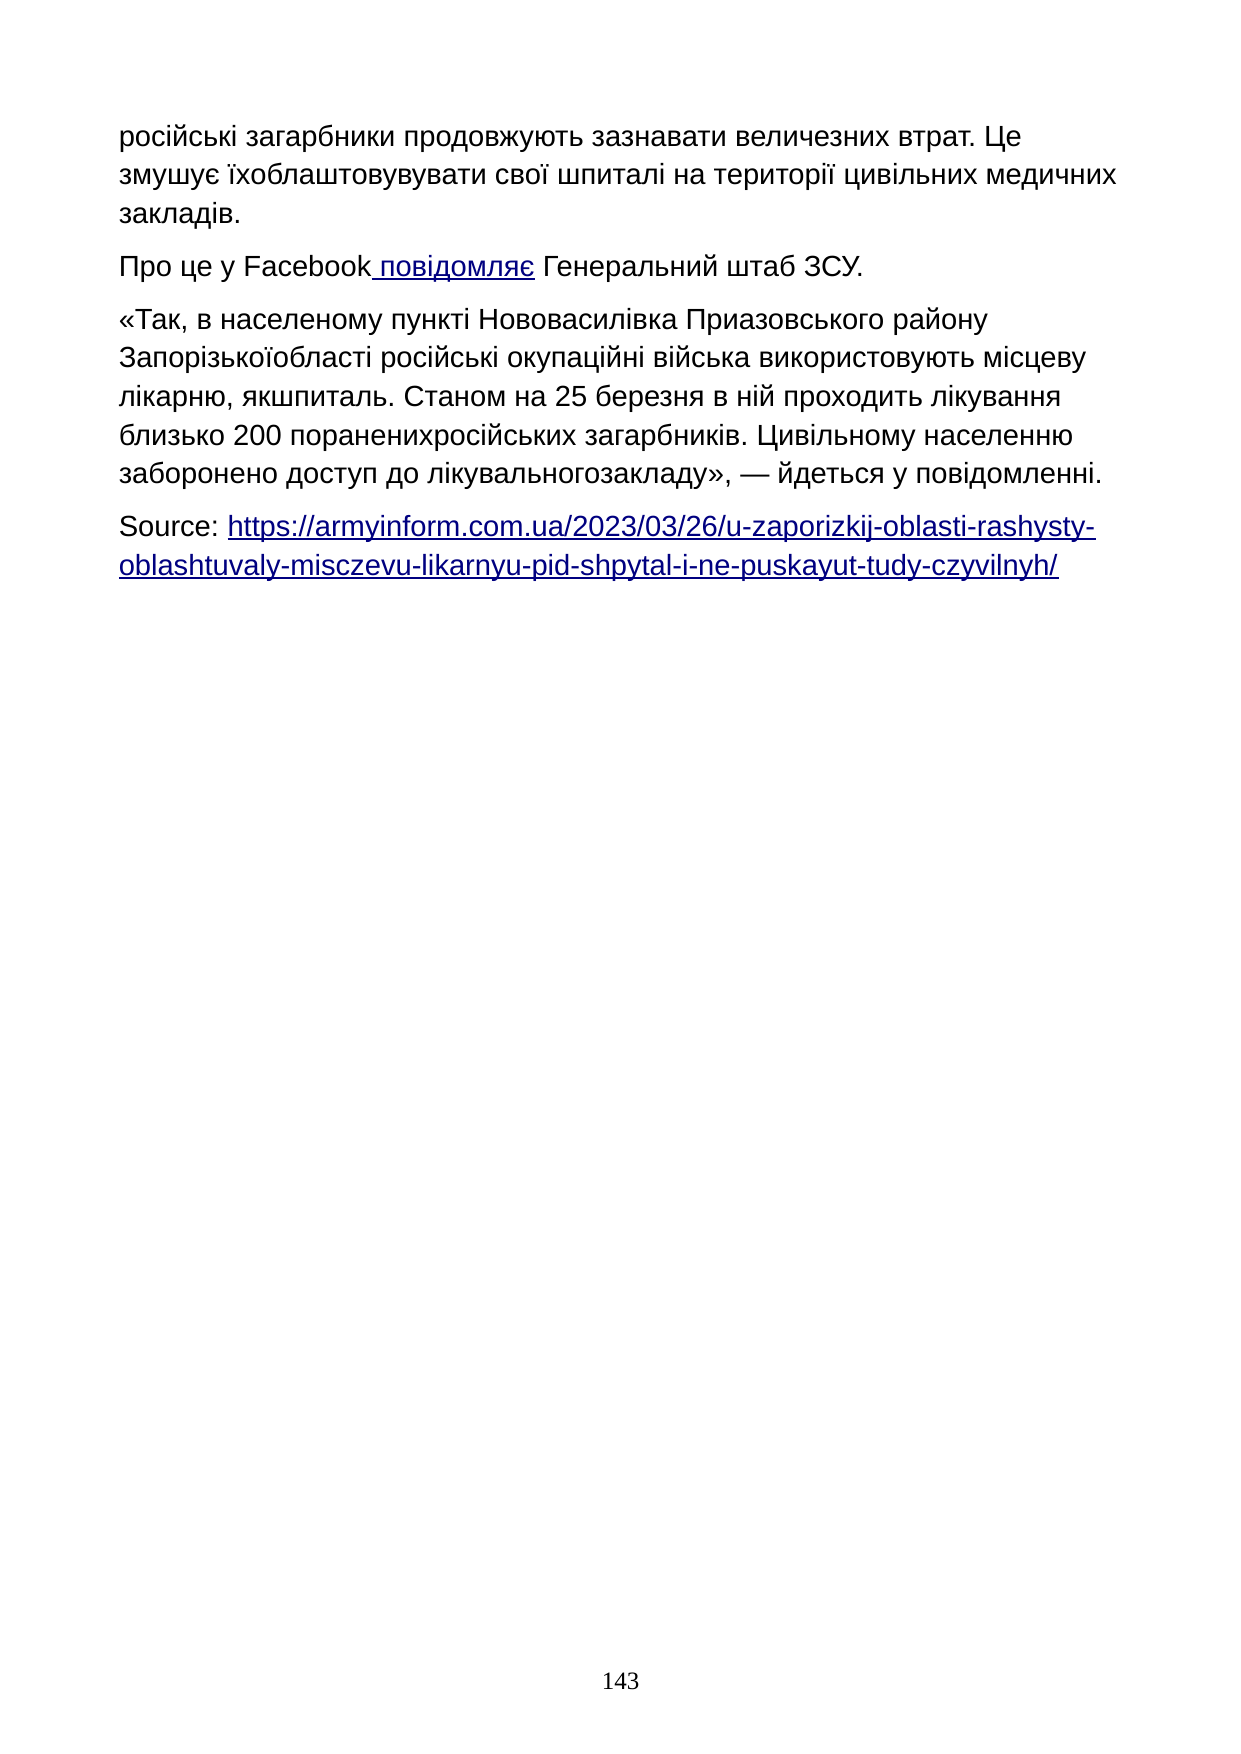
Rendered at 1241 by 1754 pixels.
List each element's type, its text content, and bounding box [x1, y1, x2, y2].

text російські загарбники продовжують зазнавати величезних втрат. Це змушує їхоблаштовувувати свої шпиталі на території цивільних медичних закладів. [118, 118, 1122, 229]
text Source: https://armyinform.com.ua/2023/03/26/u-zaporizkij-oblasti-rashysty-oblashtuvaly-misczevu-likarnyu-pid-shpytal-i-ne-puskayut-tudy-czyvilnyh/ [118, 509, 1122, 581]
text Про це у Facebook повідомляє Генеральний штаб ЗСУ. [118, 249, 1122, 282]
text «Так, в населеному пункті Нововасилівка Приазовського району Запорізькоїобласті російські окупаційні війська використовують місцеву лікарню, якшпиталь. Станом на 25 березня в ній проходить лікування близько 200 пораненихросійських загарбників. Цивільному населенню заборонено доступ до лікувальногозакладу», — йдеться у повідомленні. [118, 302, 1122, 489]
